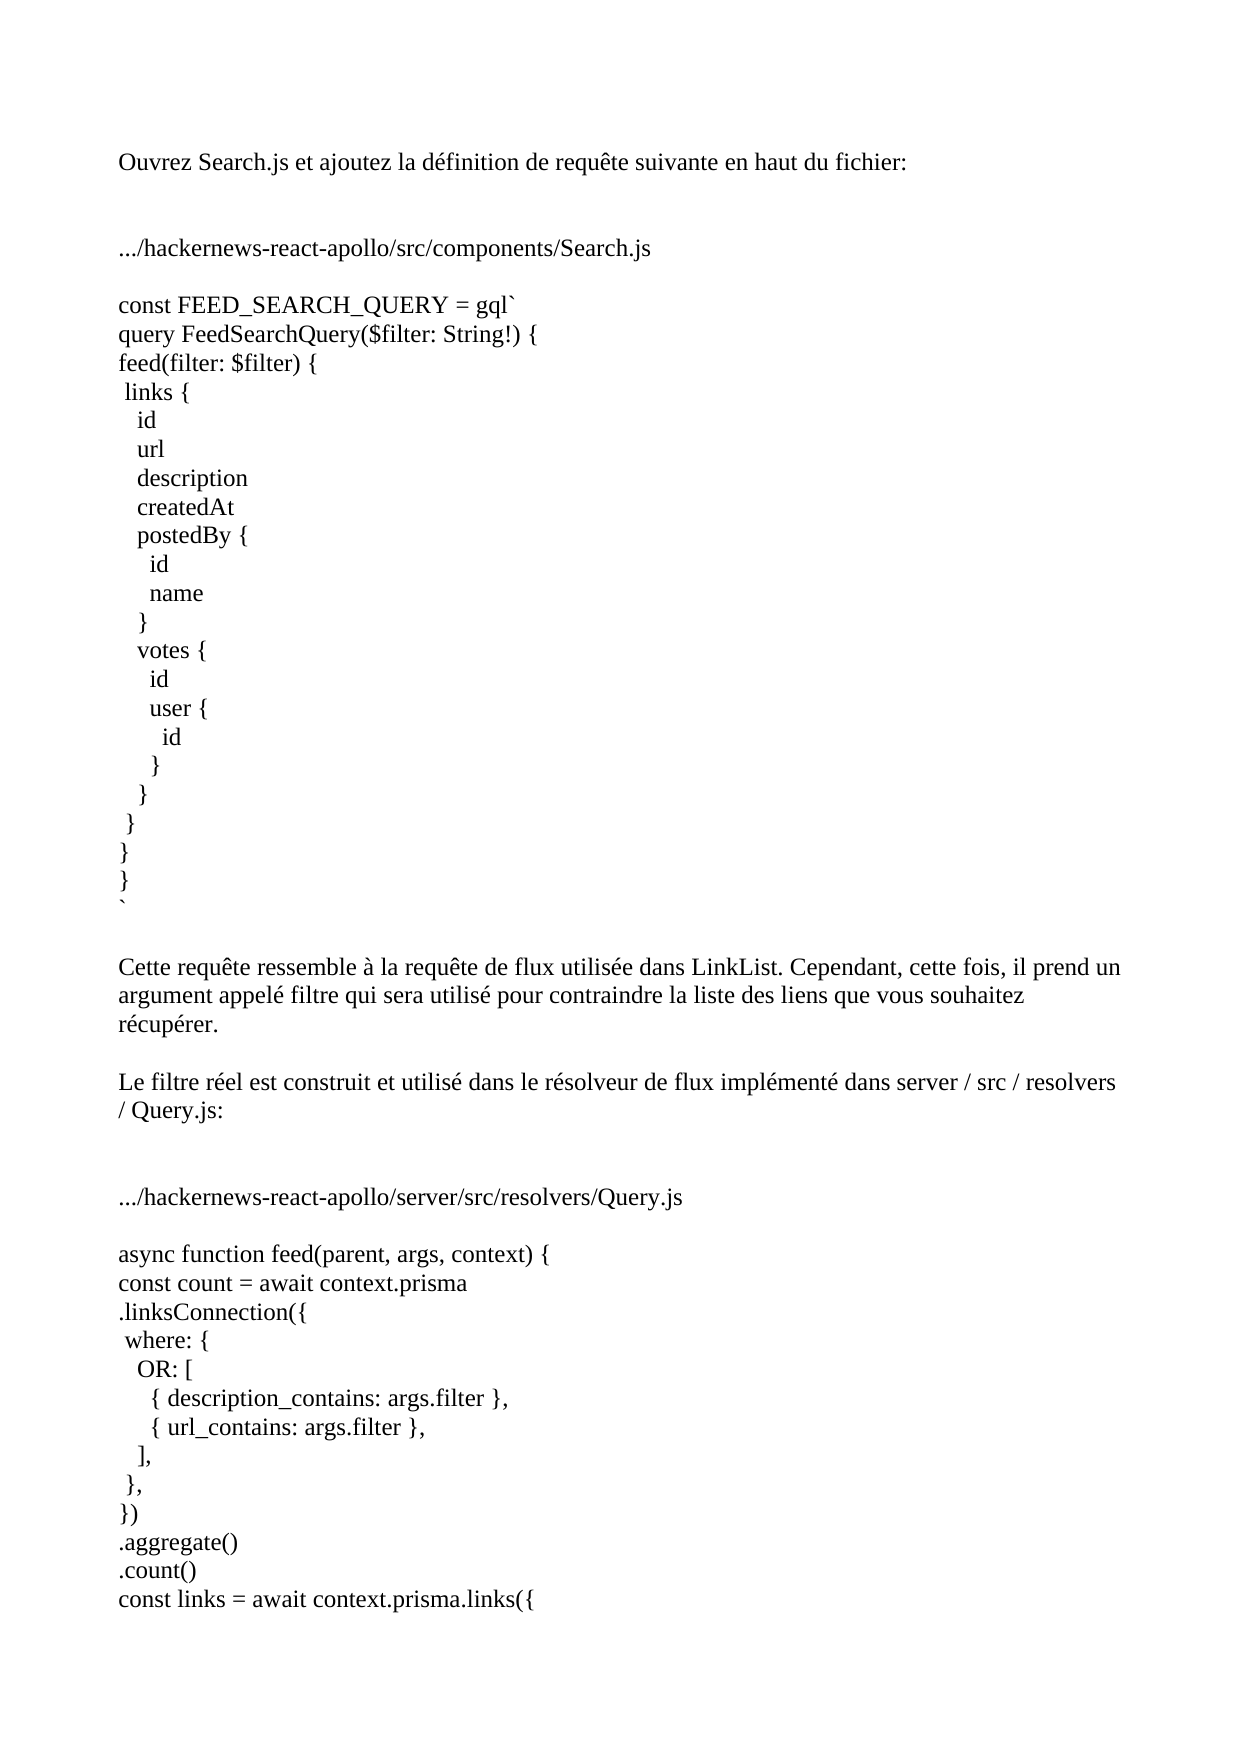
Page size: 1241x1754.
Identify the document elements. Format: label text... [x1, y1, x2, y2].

text } [118, 837, 1122, 866]
text id [118, 406, 1122, 434]
text Cette requête ressemble à la requête de flux utilisée dans LinkList. Cependant, cette fois, il prend un argument appelé filtre qui sera utilisé pour contraindre la liste des liens que vous souhaitez récupérer. [118, 952, 1122, 1038]
text } [118, 866, 1122, 894]
text const FEED_SEARCH_QUERY = gql` [118, 291, 1122, 319]
text { description_contains: args.filter }, [118, 1383, 1122, 1412]
text .count() [118, 1556, 1122, 1584]
text }, [118, 1469, 1122, 1498]
text votes { [118, 636, 1122, 664]
text Ouvrez Search.js et ajoutez la définition de requête suivante en haut du fichier: [118, 147, 1122, 176]
text { url_contains: args.filter }, [118, 1412, 1122, 1441]
text } [118, 751, 1122, 779]
text } [118, 808, 1122, 837]
text .aggregate() [118, 1527, 1122, 1556]
text .../hackernews-react-apollo/src/components/Search.js [118, 233, 1122, 262]
text url [118, 434, 1122, 463]
text Le filtre réel est construit et utilisé dans le résolveur de flux implémenté dans server / src / resolvers / Query.js: [118, 1067, 1122, 1124]
text links { [118, 377, 1122, 406]
text .../hackernews-react-apollo/server/src/resolvers/Query.js [118, 1182, 1122, 1211]
text id [118, 549, 1122, 578]
text }) [118, 1498, 1122, 1527]
text id [118, 664, 1122, 693]
text ` [118, 894, 1122, 923]
text query FeedSearchQuery($filter: String!) { [118, 319, 1122, 348]
text const links = await context.prisma.links({ [118, 1584, 1122, 1613]
text description [118, 463, 1122, 492]
text feed(filter: $filter) { [118, 348, 1122, 377]
text } [118, 607, 1122, 636]
text .linksConnection({ [118, 1297, 1122, 1326]
text name [118, 578, 1122, 607]
text OR: [ [118, 1354, 1122, 1383]
text id [118, 722, 1122, 751]
text postedBy { [118, 521, 1122, 549]
text where: { [118, 1326, 1122, 1354]
text createdAt [118, 492, 1122, 521]
text const count = await context.prisma [118, 1268, 1122, 1297]
text async function feed(parent, args, context) { [118, 1239, 1122, 1268]
text ], [118, 1441, 1122, 1469]
text } [118, 779, 1122, 808]
text user { [118, 693, 1122, 722]
